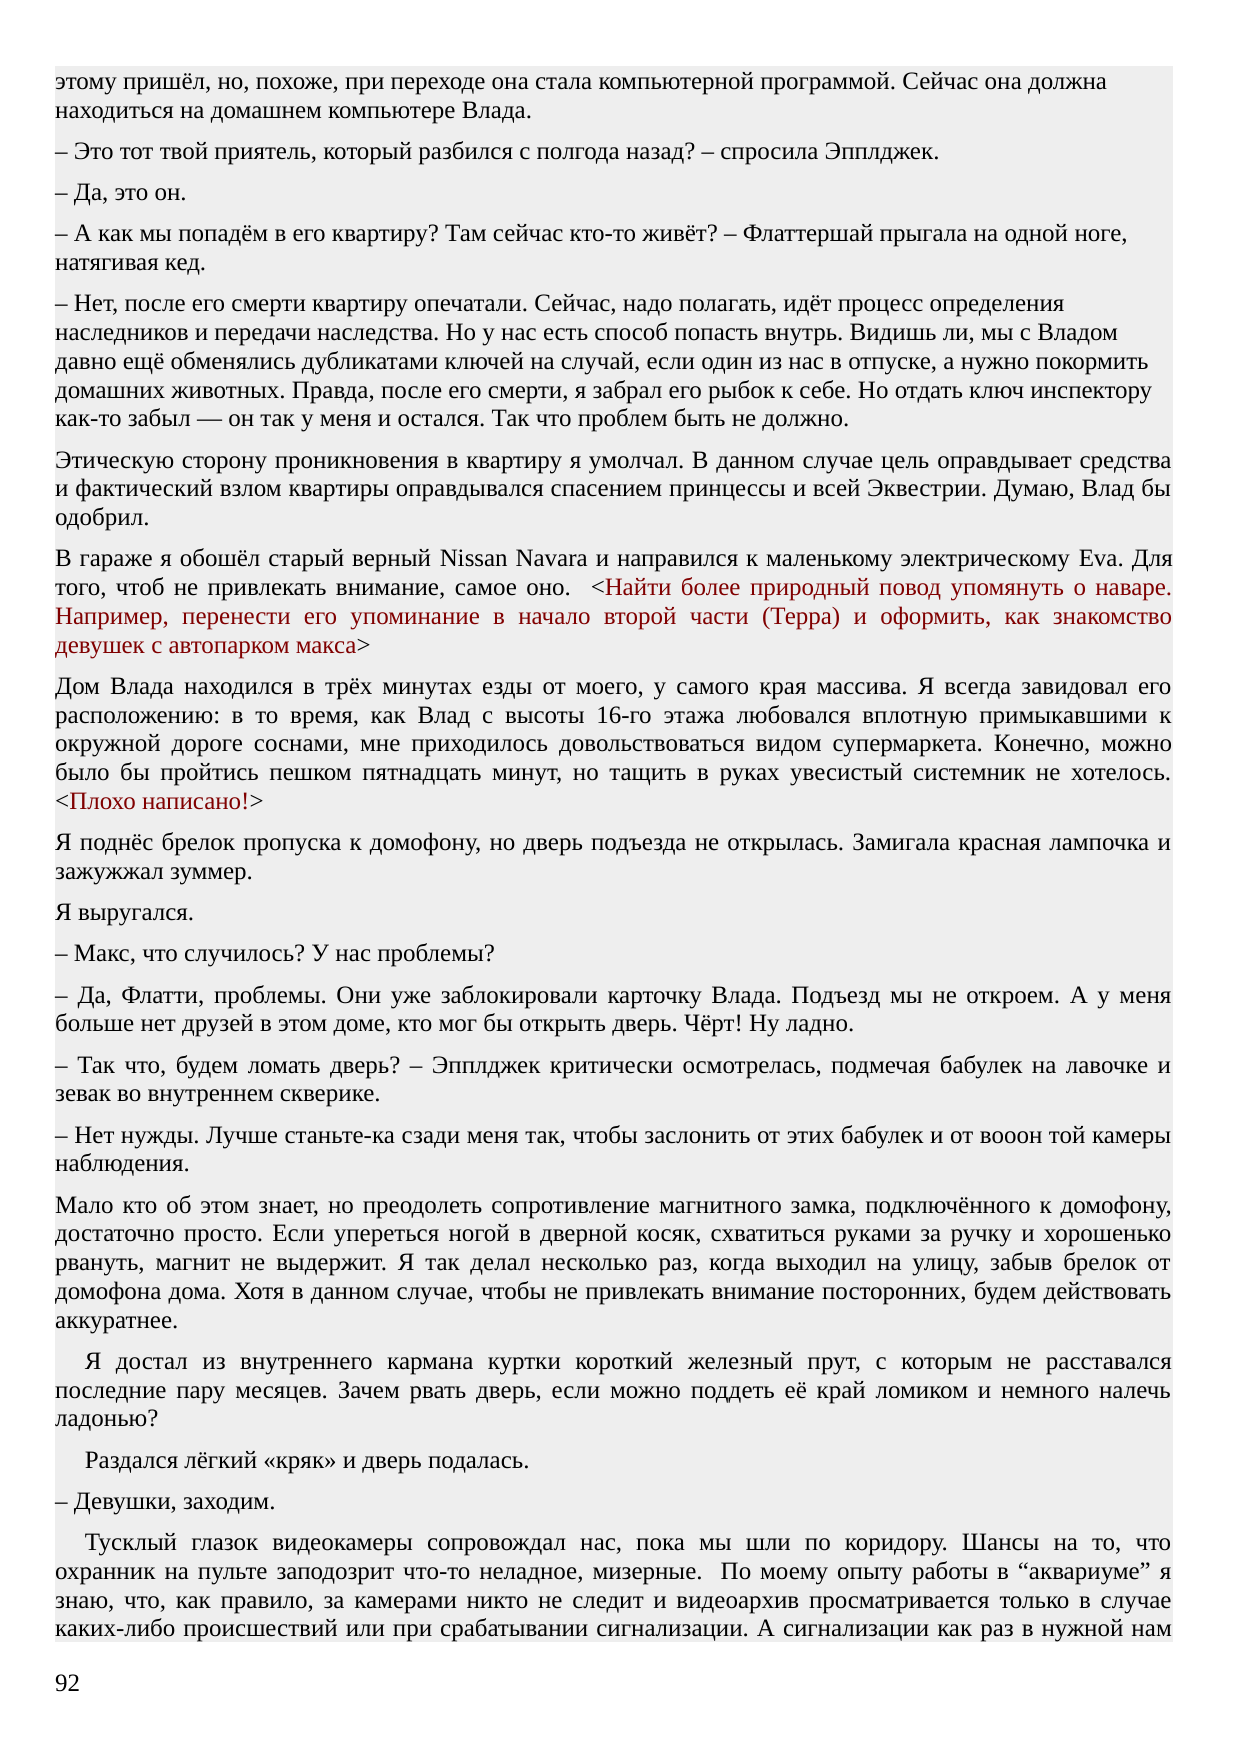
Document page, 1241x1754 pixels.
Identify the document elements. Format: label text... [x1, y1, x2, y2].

text Тусклый глазок видеокамеры сопровождал нас, пока мы шли по коридору. Шансы на то, что охранник на пульте заподозрит что-то неладное, мизерные. По моему опыту работы в “аквариуме” я знаю, что, как правило, за камерами никто не следит и видеоархив просматривается только в случае каких-либо происшествий или при срабатывании сигнализации. А сигнализации как раз в нужной нам [55, 1527, 1173, 1642]
text – Так что, будем ломать дверь? – Эпплджек критически осмотрелась, подмечая бабулек на лавочке и зевак во внутреннем скверике. [55, 1050, 1173, 1107]
list Мало кто об этом знает, но преодолеть сопротивление магнитного замка, подключённого к домофону, достаточно просто. Если упереться ногой в дверной косяк, схватиться руками за ручку и хорошенько рвануть, магнит не выдержит. Я так делал несколько раз, когда выходил на улицу, забыв брелок от домофона дома. Хотя в данном случае, чтобы не привлекать внимание посторонних, будем действовать аккуратнее. [55, 1190, 1173, 1333]
text Дом Влада находился в трёх минутах езды от моего, у самого края массива. Я всегда завидовал его расположению: в то время, как Влад с высоты 16-го этажа любовался вплотную примыкавшими к окружной дороге соснами, мне приходилось довольствоваться видом супермаркета. Конечно, можно было бы пройтись пешком пятнадцать минут, но тащить в руках увесистый системник не хотелось. <Плохо написано!> [55, 671, 1173, 815]
text В гараже я обошёл старый верный Nissan Navara и направился к маленькому электрическому Eva. Для того, чтоб не привлекать внимание, самое оно. <Найти более природный повод упомянуть о наваре. Например, перенести его упоминание в начало второй части (Терра) и оформить, как знакомство девушек с автопарком макса> [55, 543, 1173, 658]
text – Да, это он. [55, 177, 1173, 206]
text – Это тот твой приятель, который разбился с полгода назад? – спросила Эпплджек. [55, 136, 1173, 165]
text Я достал из внутреннего кармана куртки короткий железный прут, с которым не расставался последние пару месяцев. Зачем рвать дверь, если можно поддеть её край ломиком и немного налечь ладонью? [55, 1346, 1173, 1432]
text Я выругался. [55, 897, 1173, 926]
text Раздался лёгкий «кряк» и дверь подалась. [55, 1445, 1173, 1473]
text – А как мы попадём в его квартиру? Там сейчас кто-то живёт? – Флаттершай прыгала на одной ноге, натягивая кед. [55, 218, 1173, 276]
text Этическую сторону проникновения в квартиру я умолчал. В данном случае цель оправдывает средства и фактический взлом квартиры оправдывался спасением принцессы и всей Эквестрии. Думаю, Влад бы одобрил. [55, 445, 1173, 531]
text Я поднёс брелок пропуска к домофону, но дверь подъезда не открылась. Замигала красная лампочка и зажужжал зуммер. [55, 827, 1173, 885]
text – Да, Флатти, проблемы. Они уже заблокировали карточку Влада. Подъезд мы не откроем. А у меня больше нет друзей в этом доме, кто мог бы открыть дверь. Чёрт! Ну ладно. [55, 980, 1173, 1037]
text – Нет, после его смерти квартиру опечатали. Сейчас, надо полагать, идёт процесс определения наследников и передачи наследства. Но у нас есть способ попасть внутрь. Видишь ли, мы с Владом давно ещё обменялись дубликатами ключей на случай, если один из нас в отпуске, а нужно покормить домашних животных. Правда, после его смерти, я забрал его рыбок к себе. Но отдать ключ инспектору как-то забыл — он так у меня и остался. Так что проблем быть не должно. [55, 288, 1173, 432]
text этому пришёл, но, похоже, при переходе она стала компьютерной программой. Сейчас она должна находиться на домашнем компьютере Влада. [55, 66, 1173, 123]
text – Макс, что случилось? У нас проблемы? [55, 938, 1173, 967]
text – Девушки, заходим. [55, 1486, 1173, 1515]
text – Нет нужды. Лучше станьте-ка сзади меня так, чтобы заслонить от этих бабулек и от вооон той камеры наблюдения. [55, 1120, 1173, 1177]
